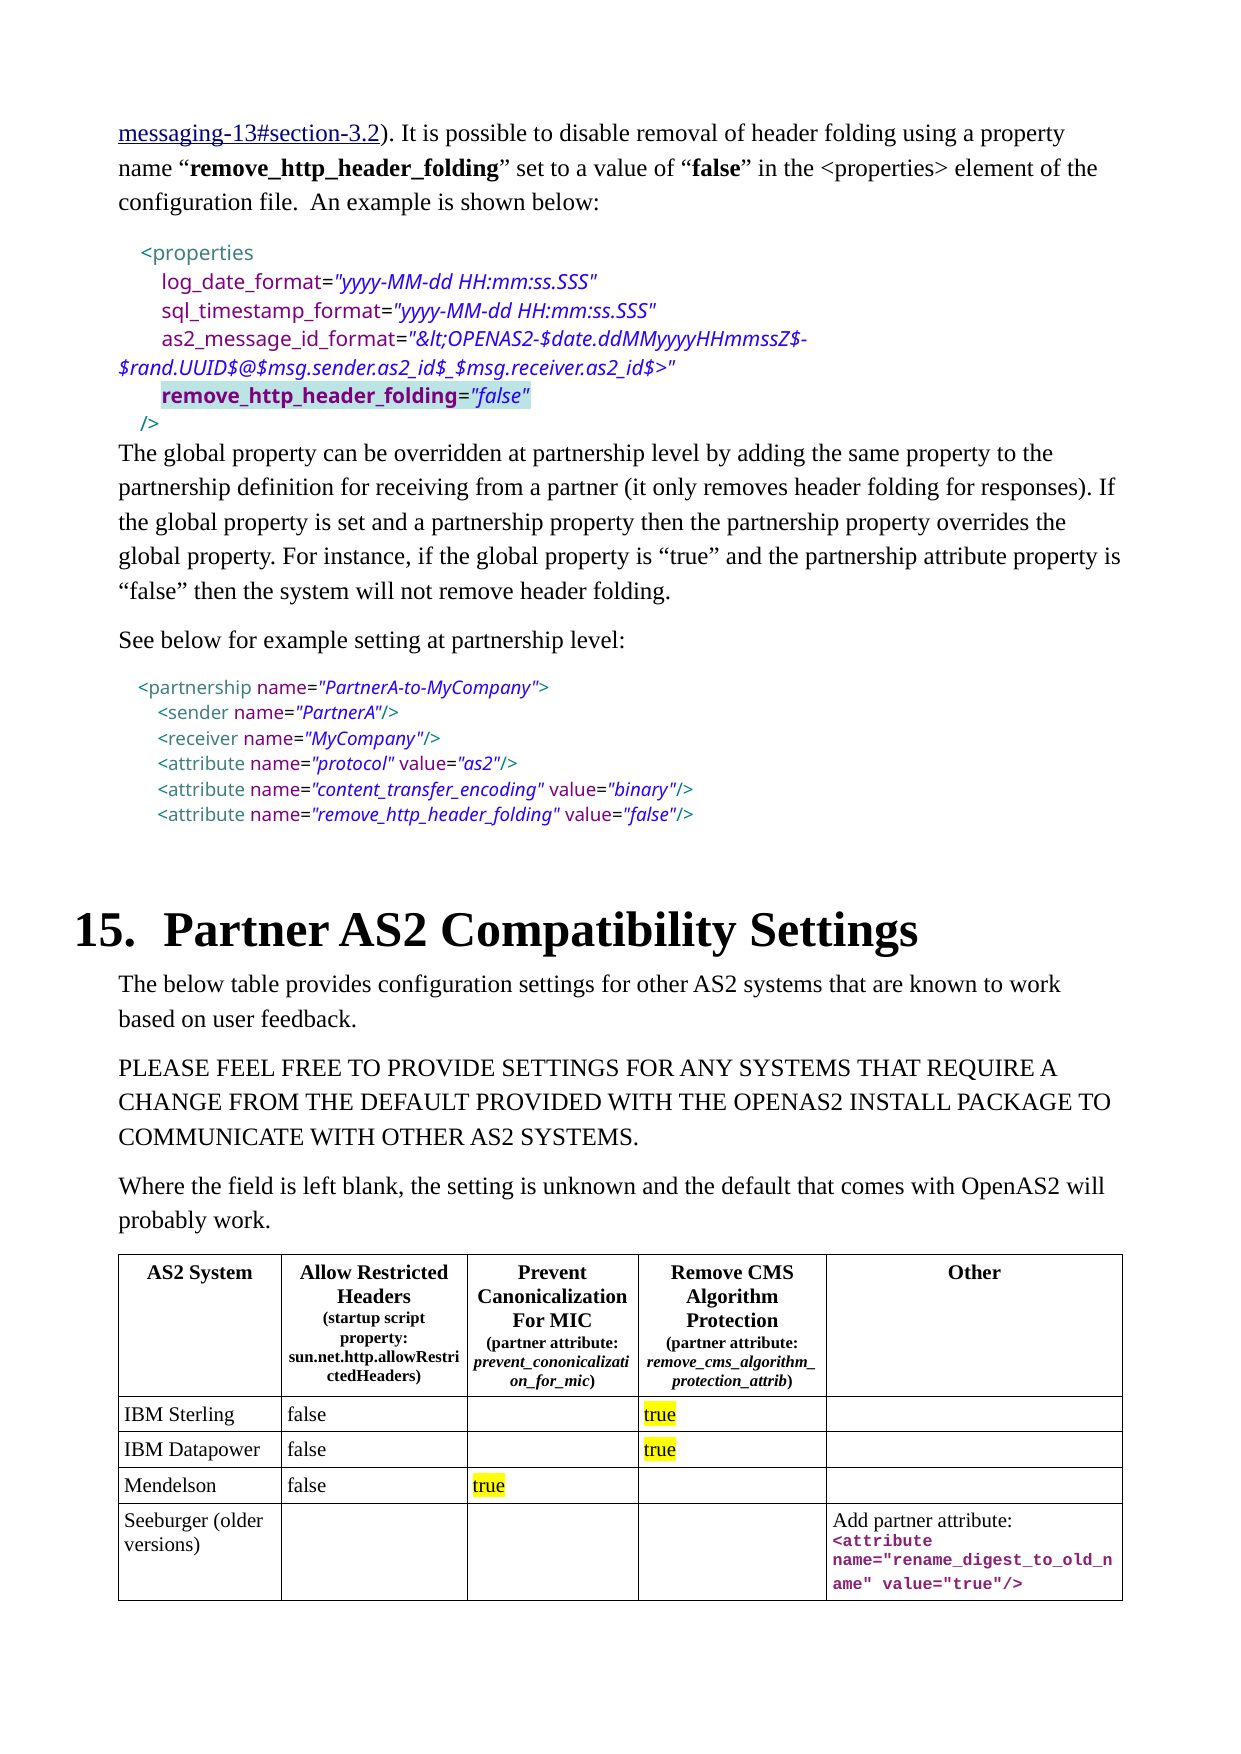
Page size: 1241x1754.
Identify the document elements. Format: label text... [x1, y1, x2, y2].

table_cell IBM Sterling [119, 1397, 281, 1431]
table_header Prevent Canonicalization For MIC (partner attribute: prevent_cononicalization_for_mic) [468, 1255, 638, 1396]
table_cell [468, 1432, 638, 1467]
text log_date_format="yyyy-MM-dd HH:mm:ss.SSS" [118, 267, 1122, 296]
table_cell [639, 1504, 826, 1600]
table_cell false [282, 1397, 467, 1431]
text messaging-13#section-3.2). It is possible to disable removal of header folding using a property name “remove_http_header_folding” set to a value of “false” in the <properties> element of the configuration file. An example is shown below: [118, 118, 1122, 216]
text <attribute name="protocol" value="as2"/> [118, 751, 1122, 776]
table_cell [468, 1397, 638, 1431]
text remove_http_header_folding="false" [118, 381, 1122, 409]
text Where the field is left blank, the setting is unknown and the default that comes with OpenAS2 will probably work. [118, 1171, 1122, 1234]
table_cell true [468, 1468, 638, 1502]
text PLEASE FEEL FREE TO PROVIDE SETTINGS FOR ANY SYSTEMS THAT REQUIRE A CHANGE FROM THE DEFAULT PROVIDED WITH THE OPENAS2 INSTALL PACKAGE TO COMMUNICATE WITH OTHER AS2 SYSTEMS. [118, 1053, 1122, 1151]
table_cell Add partner attribute: <attribute name="rename_digest_to_old_name" value="true"/> [827, 1504, 1122, 1600]
table_cell false [282, 1468, 467, 1502]
table_cell [827, 1468, 1122, 1502]
text sql_timestamp_format="yyyy-MM-dd HH:mm:ss.SSS" [118, 296, 1122, 324]
table_cell [827, 1432, 1122, 1467]
text <partnership name="PartnerA-to-MyCompany"> [118, 674, 1122, 699]
text <receiver name="MyCompany"/> [118, 725, 1122, 751]
text /> [118, 409, 1122, 438]
text <properties [118, 236, 1122, 267]
text <attribute name="remove_http_header_folding" value="false"/> [118, 802, 1122, 827]
table_header Remove CMS Algorithm Protection (partner attribute: remove_cms_algorithm_protection_attrib) [639, 1255, 826, 1396]
text as2_message_id_format="&lt;OPENAS2-$date.ddMMyyyyHHmmssZ$-$rand.UUID$@$msg.sender.as2_id$_$msg.receiver.as2_id$>" [118, 324, 1122, 381]
text See below for example setting at partnership level: [118, 625, 1122, 654]
text The below table provides configuration settings for other AS2 systems that are known to work based on user feedback. [118, 969, 1122, 1032]
table_header AS2 System [119, 1255, 281, 1396]
table_cell true [639, 1397, 826, 1431]
text <attribute name="content_transfer_encoding" value="binary"/> [118, 776, 1122, 802]
table_cell Seeburger (older versions) [119, 1504, 281, 1600]
table_cell [639, 1468, 826, 1502]
text The global property can be overridden at partnership level by adding the same property to the partnership definition for receiving from a partner (it only removes header folding for responses). If the global property is set and a partnership property then the partnership property overrides the global property. For instance, if the global property is “true” and the partnership attribute property is “false” then the system will not remove header folding. [118, 438, 1122, 605]
table_cell [827, 1397, 1122, 1431]
text <sender name="PartnerA"/> [118, 699, 1122, 725]
table_cell Mendelson [119, 1468, 281, 1502]
subtitle Partner AS2 Compatibility Settings [73, 899, 1122, 957]
table_cell IBM Datapower [119, 1432, 281, 1467]
table_cell true [639, 1432, 826, 1467]
table_header Other [827, 1255, 1122, 1396]
table_cell [282, 1504, 467, 1600]
table_cell [468, 1504, 638, 1600]
table_header Allow Restricted Headers (startup script property: sun.net.http.allowRestrictedHeaders) [282, 1255, 467, 1396]
table_cell false [282, 1432, 467, 1467]
